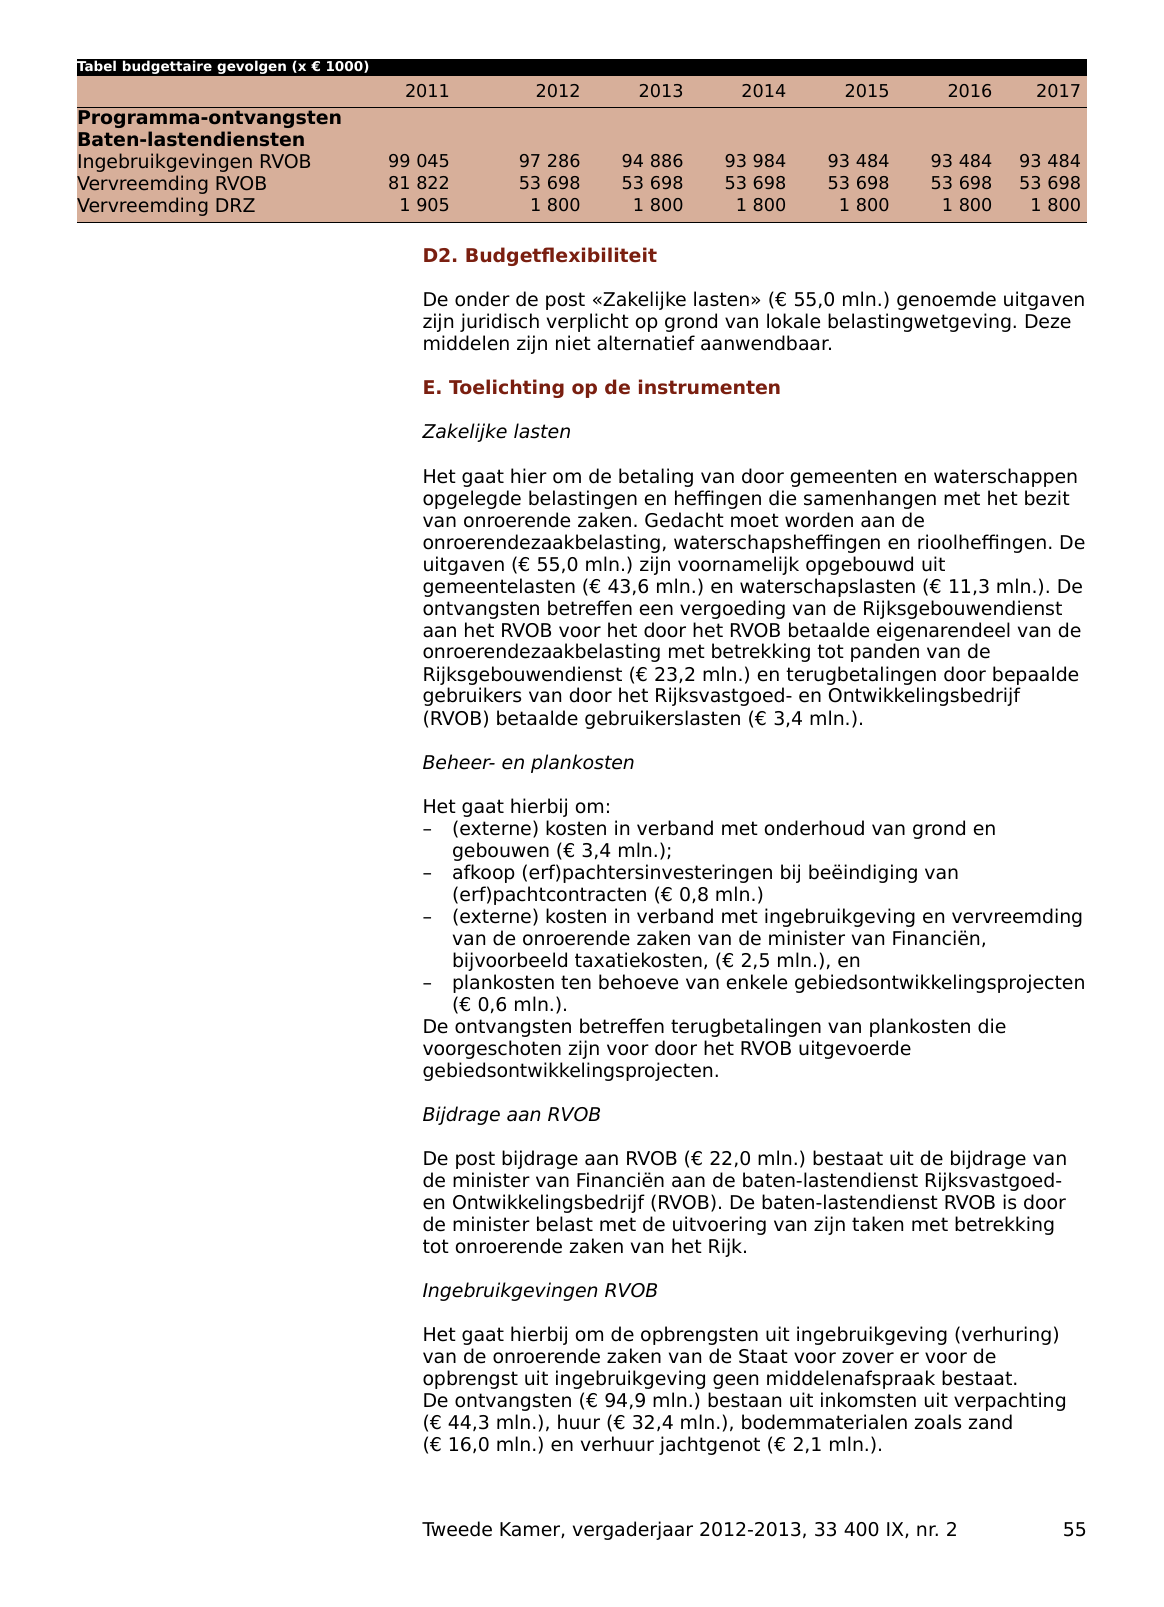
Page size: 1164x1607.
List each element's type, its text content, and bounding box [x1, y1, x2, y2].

table_cell 1 800 [895, 195, 998, 222]
table_cell Ingebruikgevingen RVOB [77, 151, 353, 173]
table_cell Vervreemding DRZ [77, 195, 353, 222]
subtitle Bijdrage aan RVOB [422, 1104, 1087, 1126]
table_cell 2016 [895, 76, 998, 107]
table_cell 53 698 [456, 173, 586, 195]
table_cell 2014 [689, 76, 792, 107]
table_cell 53 698 [895, 173, 998, 195]
table_header Tabel budgettaire gevolgen (x € 1000) [77, 59, 1087, 75]
table_cell 93 484 [998, 151, 1087, 173]
table_cell [353, 108, 456, 151]
text De ontvangsten betreffen terugbetalingen van plankosten die voorgeschoten zijn voor door het RVOB uitgevoerde gebiedsontwikkelingsprojecten. [422, 1016, 1087, 1081]
table_cell Programma-ontvangsten Baten-lastendiensten [77, 108, 353, 151]
table_cell [689, 108, 792, 151]
text – plankosten ten behoeve van enkele gebiedsontwikkelingsprojecten (€ 0,6 mln.). [422, 972, 1087, 1016]
table_cell 94 886 [586, 151, 689, 173]
subtitle Zakelijke lasten [422, 421, 1087, 443]
subtitle Beheer- en plankosten [422, 752, 1087, 773]
table_cell [456, 108, 586, 151]
table_cell [586, 108, 689, 151]
text Het gaat hierbij om de opbrengsten uit ingebruikgeving (verhuring) van de onroerende zaken van de Staat voor zover er voor de opbrengst uit ingebruikgeving geen middelenafspraak bestaat. [422, 1324, 1087, 1390]
table_cell 1 800 [456, 195, 586, 222]
subtitle Ingebruikgevingen RVOB [422, 1280, 1087, 1302]
table_cell 93 984 [689, 151, 792, 173]
table_cell [895, 108, 998, 151]
table_cell 53 698 [689, 173, 792, 195]
table_cell 1 800 [792, 195, 895, 222]
table_cell 1 800 [586, 195, 689, 222]
table_cell 53 698 [792, 173, 895, 195]
table_cell 97 286 [456, 151, 586, 173]
table_cell 1 800 [689, 195, 792, 222]
subtitle D2. Budgetflexibiliteit [422, 245, 1087, 267]
table_cell [792, 108, 895, 151]
table_cell 2012 [456, 76, 586, 107]
subtitle E. Toelichting op de instrumenten [422, 377, 1087, 399]
text Het gaat hier om de betaling van door gemeenten en waterschappen opgelegde belastingen en heffingen die samenhangen met het bezit van onroerende zaken. Gedacht moet worden aan de onroerendezaakbelasting, waterschapsheffingen en rioolheffingen. De uitgaven (€ 55,0 mln.) zijn voornamelijk opgebouwd uit gemeentelasten (€ 43,6 mln.) en waterschapslasten (€ 11,3 mln.). De ontvangsten betreffen een vergoeding van de Rijksgebouwendienst aan het RVOB voor het door het RVOB betaalde eigenarendeel van de onroerendezaakbelasting met betrekking tot panden van de Rijksgebouwendienst (€ 23,2 mln.) en terugbetalingen door bepaalde gebruikers van door het Rijksvastgoed- en Ontwikkelingsbedrijf (RVOB) betaalde gebruikerslasten (€ 3,4 mln.). [422, 466, 1087, 729]
table_cell [77, 76, 353, 107]
table_cell 93 484 [792, 151, 895, 173]
table_cell 81 822 [353, 173, 456, 195]
text – afkoop (erf)pachtersinvesteringen bij beëindiging van (erf)pachtcontracten (€ 0,8 mln.) [422, 862, 1087, 906]
table_cell 2017 [998, 76, 1087, 107]
text De onder de post «Zakelijke lasten» (€ 55,0 mln.) genoemde uitgaven zijn juridisch verplicht op grond van lokale belastingwetgeving. Deze middelen zijn niet alternatief aanwendbaar. [422, 289, 1087, 355]
table_cell 93 484 [895, 151, 998, 173]
table_cell 53 698 [586, 173, 689, 195]
table_cell [998, 108, 1087, 151]
table_cell 99 045 [353, 151, 456, 173]
text De ontvangsten (€ 94,9 mln.) bestaan uit inkomsten uit verpachting (€ 44,3 mln.), huur (€ 32,4 mln.), bodemmaterialen zoals zand (€ 16,0 mln.) en verhuur jachtgenot (€ 2,1 mln.). [422, 1390, 1087, 1456]
table_cell 2015 [792, 76, 895, 107]
table_cell 1 905 [353, 195, 456, 222]
table_cell 1 800 [998, 195, 1087, 222]
text – (externe) kosten in verband met onderhoud van grond en gebouwen (€ 3,4 mln.); [422, 818, 1087, 862]
table_cell 53 698 [998, 173, 1087, 195]
table_cell 2011 [353, 76, 456, 107]
text De post bijdrage aan RVOB (€ 22,0 mln.) bestaat uit de bijdrage van de minister van Financiën aan de baten-lastendienst Rijksvastgoed- en Ontwikkelingsbedrijf (RVOB). De baten-lastendienst RVOB is door de minister belast met de uitvoering van zijn taken met betrekking tot onroerende zaken van het Rijk. [422, 1148, 1087, 1258]
text – (externe) kosten in verband met ingebruikgeving en vervreemding van de onroerende zaken van de minister van Financiën, bijvoorbeeld taxatiekosten, (€ 2,5 mln.), en [422, 906, 1087, 972]
table_cell Vervreemding RVOB [77, 173, 353, 195]
table_cell 2013 [586, 76, 689, 107]
text Het gaat hierbij om: [422, 796, 1087, 818]
